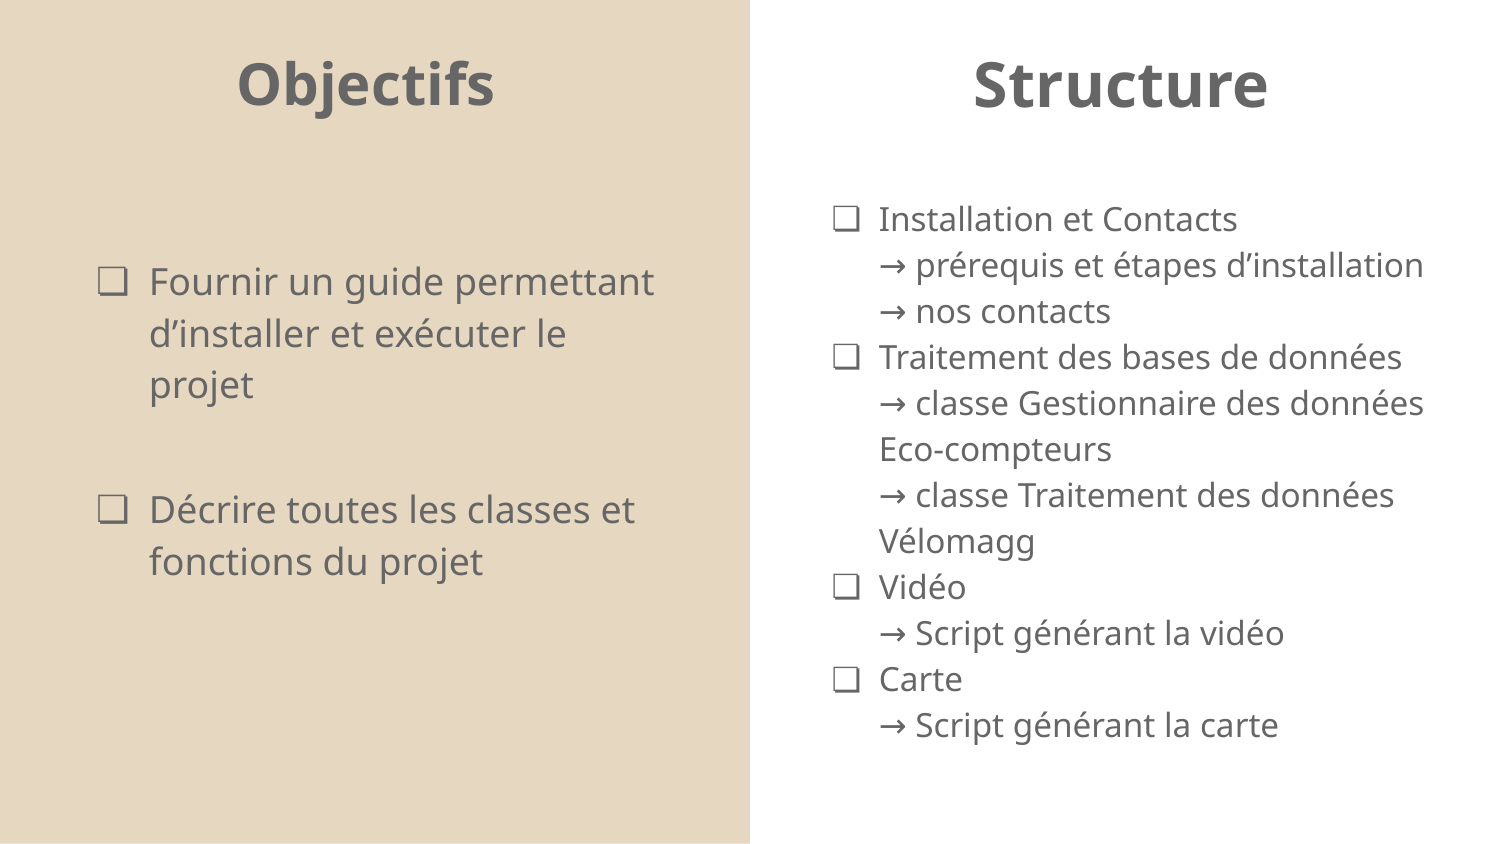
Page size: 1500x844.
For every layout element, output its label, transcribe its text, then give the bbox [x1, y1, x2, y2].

title Objectifs [63, 32, 668, 133]
title Structure [708, 29, 1500, 211]
text_box Fournir un guide permettant d’installer et exécuter le projet Décrire toutes les classes et fonctions du projet [59, 236, 695, 827]
text_box Installation et Contacts → prérequis et étapes d’installation → nos contacts Traitement des bases de données → classe Gestionnaire des données Eco-compteurs → classe Traitement des données Vélomagg Vidéo → Script générant la vidéo Carte → Script générant la carte [797, 177, 1477, 768]
